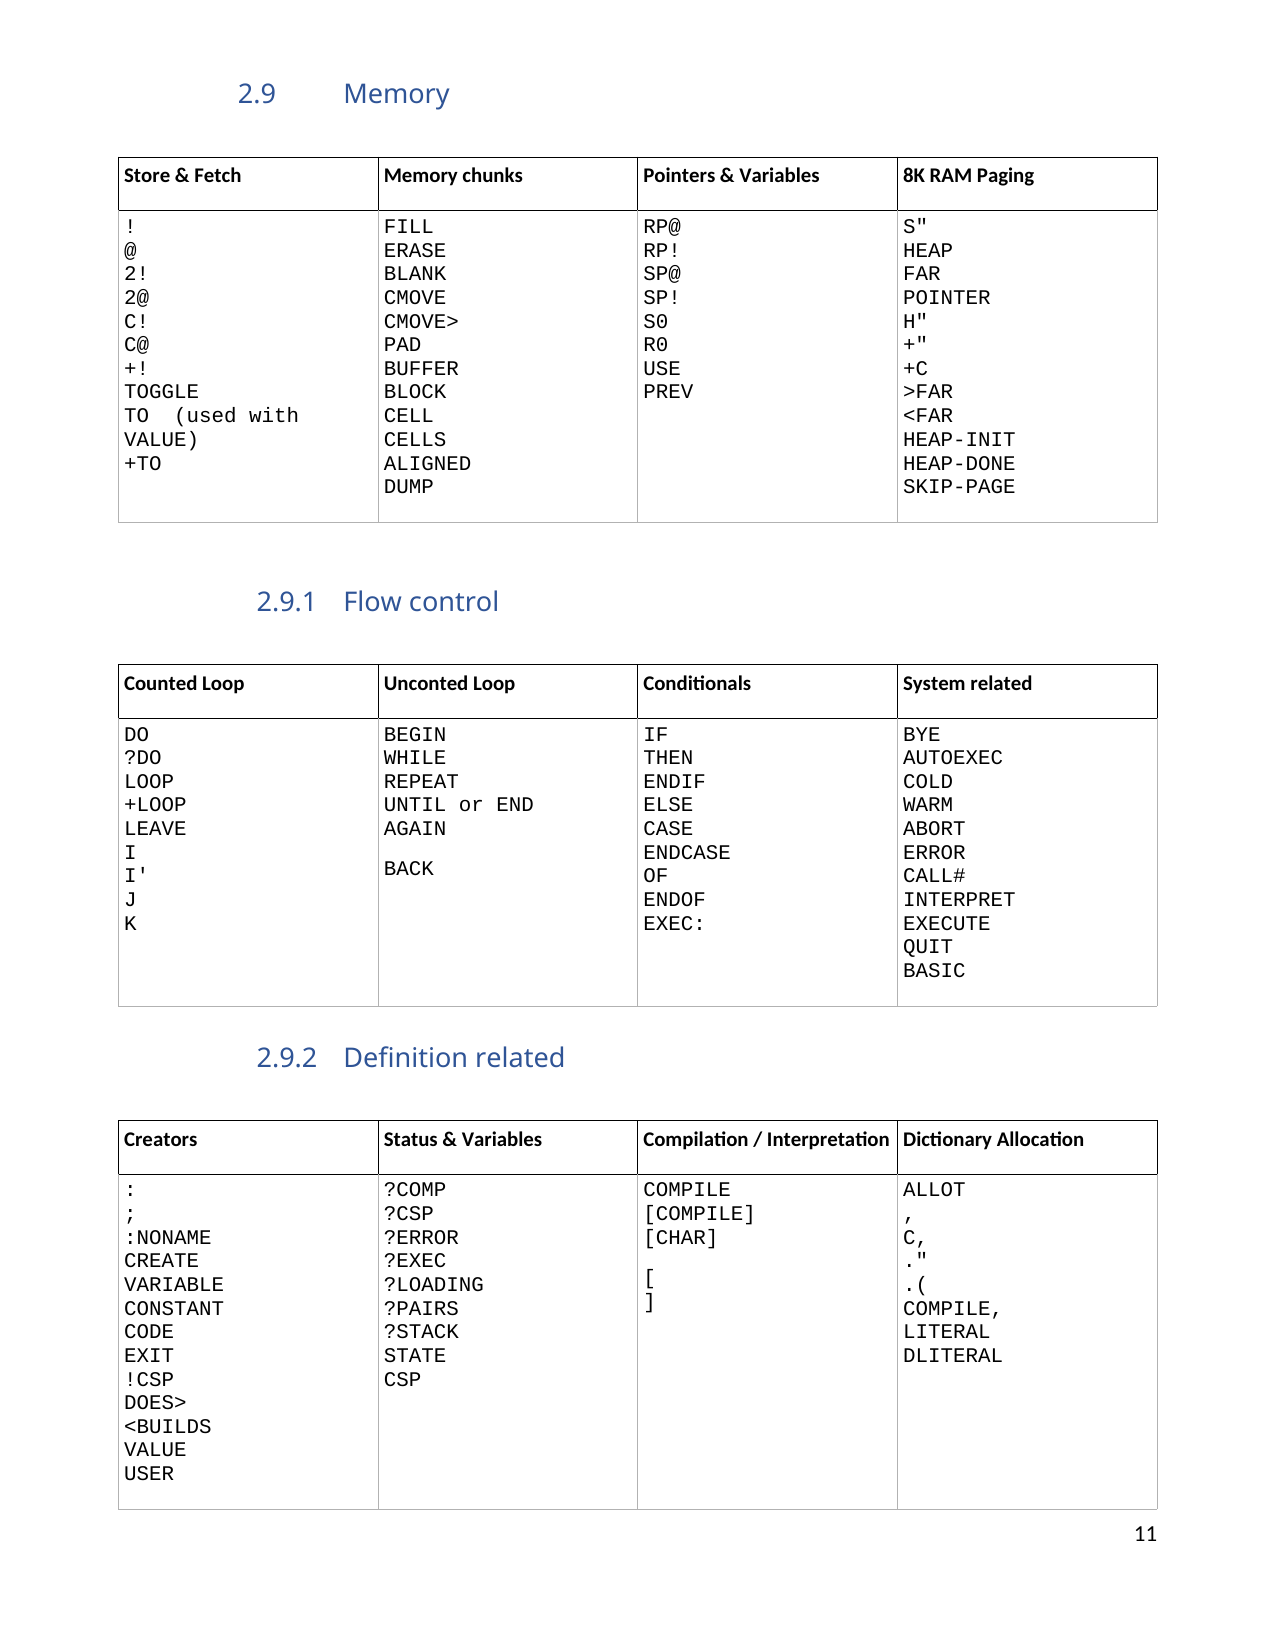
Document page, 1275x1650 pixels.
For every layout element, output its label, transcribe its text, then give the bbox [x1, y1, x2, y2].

subtitle Flow control [324, 582, 1157, 619]
table_cell COMPILE [COMPILE] [CHAR] [ ] [638, 1175, 897, 1509]
table_header Pointers & Variables [638, 158, 897, 210]
table_header Conditionals [638, 665, 897, 718]
table_header Store & Fetch [119, 158, 378, 210]
table_cell RP@ RP! SP@ SP! S0 R0 USE PREV [638, 211, 897, 522]
table_header 8K RAM Paging [898, 158, 1157, 210]
table_header Memory chunks [379, 158, 637, 210]
table_header Unconted Loop [379, 665, 637, 718]
table_cell S" HEAP FAR POINTER H" +" +C >FAR <FAR HEAP-INIT HEAP-DONE SKIP-PAGE [898, 211, 1157, 522]
table_cell BEGIN WHILE REPEAT UNTIL or END AGAIN BACK [379, 719, 637, 1006]
subtitle Definition related [324, 1038, 1157, 1075]
table_header Status & Variables [379, 1121, 637, 1173]
table_header Counted Loop [119, 665, 378, 718]
table_cell ! @ 2! 2@ C! C@ +! TOGGLE TO (used with VALUE) +TO [119, 211, 378, 522]
subtitle Memory [231, 75, 1157, 112]
table_cell FILL ERASE BLANK CMOVE CMOVE> PAD BUFFER BLOCK CELL CELLS ALIGNED DUMP [379, 211, 637, 522]
table_header Compilation / Interpretation [638, 1121, 897, 1173]
table_cell ALLOT , C, ." .( COMPILE, LITERAL DLITERAL [898, 1175, 1157, 1509]
table_header Dictionary Allocation [898, 1121, 1157, 1173]
table_header System related [898, 665, 1157, 718]
table_cell : ; :NONAME CREATE VARIABLE CONSTANT CODE EXIT !CSP DOES> <BUILDS VALUE USER [119, 1175, 378, 1509]
table_cell IF THEN ENDIF ELSE CASE ENDCASE OF ENDOF EXEC: [638, 719, 897, 1006]
table_header Creators [119, 1121, 378, 1173]
table_cell BYE AUTOEXEC COLD WARM ABORT ERROR CALL# INTERPRET EXECUTE QUIT BASIC [898, 719, 1157, 1006]
table_cell DO ?DO LOOP +LOOP LEAVE I I' J K [119, 719, 378, 1006]
table_cell ?COMP ?CSP ?ERROR ?EXEC ?LOADING ?PAIRS ?STACK STATE CSP [379, 1175, 637, 1509]
